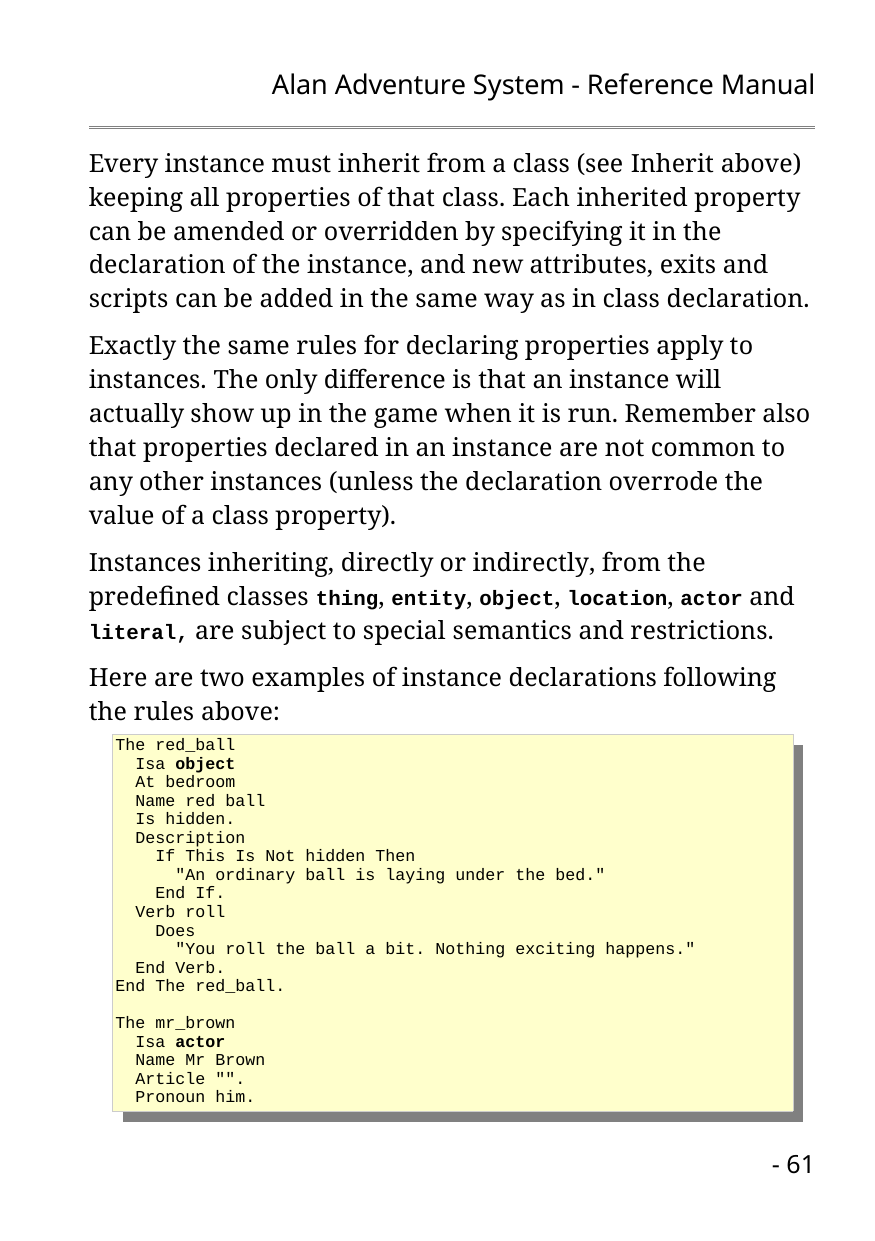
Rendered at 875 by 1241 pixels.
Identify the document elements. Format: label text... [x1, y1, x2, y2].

text Here are two examples of instance declarations following the rules above: [88, 660, 815, 728]
text Every instance must inherit from a class (see Inherit above) keeping all properties of that class. Each inherited property can be amended or overridden by specifying it in the declaration of the instance, and new attributes, exits and scripts can be added in the same way as in class declaration. [88, 146, 815, 315]
text Instances inheriting, directly or indirectly, from the predefined classes thing, entity, object, location, actor and literal, are subject to special semantics and restrictions. [88, 545, 815, 647]
text The red_ball Isa object At bedroom Name red ball Is hidden. Description If This Is Not hidden Then "An ordinary ball is laying under the bed." End If. Verb roll Does "You roll the ball a bit. Nothing exciting happens." End Verb. End The red_ball. The mr_brown Isa actor Name Mr Brown Article "". Pronoun him. [113, 735, 793, 1111]
text Exactly the same rules for declaring properties apply to instances. The only difference is that an instance will actually show up in the game when it is run. Remember also that properties declared in an instance are not common to any other instances (unless the declaration overrode the value of a class property). [88, 328, 815, 532]
